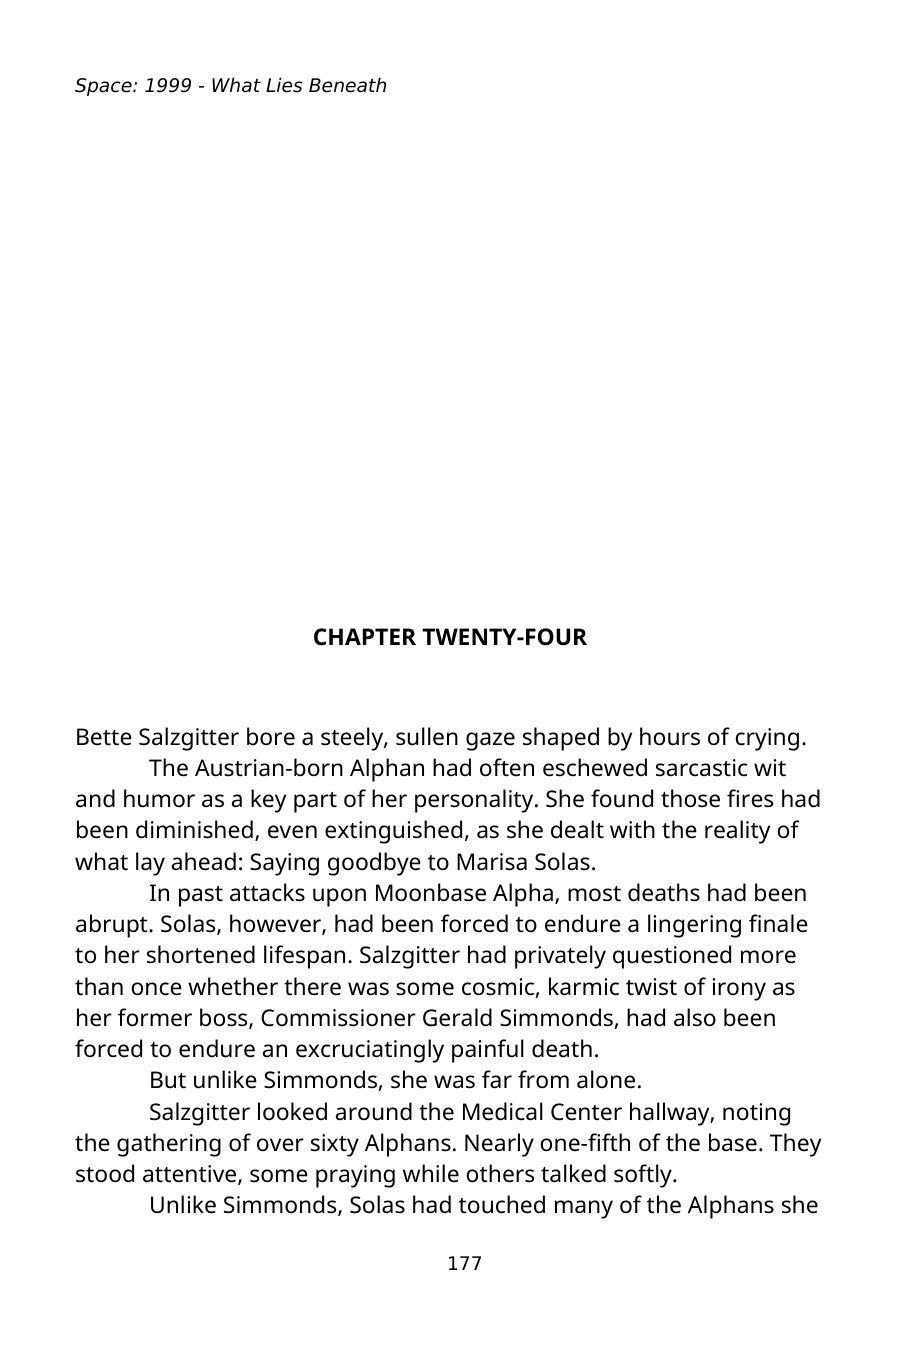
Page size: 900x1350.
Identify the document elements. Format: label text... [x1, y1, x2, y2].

text The Austrian-born Alphan had often eschewed sarcastic wit and humor as a key part of her personality. She found those fires had been diminished, even extinguished, as she dealt with the reality of what lay ahead: Saying goodbye to Marisa Solas. [75, 752, 825, 877]
text In past attacks upon Moonbase Alpha, most deaths had been abrupt. Solas, however, had been forced to endure a lingering finale to her shortened lifespan. Salzgitter had privately questioned more than once whether there was some cosmic, karmic twist of irony as her former boss, Commissioner Gerald Simmonds, had also been forced to endure an excruciatingly painful death. [75, 877, 825, 1064]
text Salzgitter looked around the Medical Center hallway, noting the gathering of over sixty Alphans. Nearly one-fifth of the base. They stood attentive, some praying while others talked softly. [75, 1096, 825, 1189]
text But unlike Simmonds, she was far from alone. [75, 1064, 825, 1096]
text Unlike Simmonds, Solas had touched many of the Alphans she [75, 1189, 825, 1221]
subtitle CHAPTER TWENTY-FOUR [75, 621, 825, 652]
text Bette Salzgitter bore a steely, sullen gaze shaped by hours of crying. [75, 721, 825, 752]
